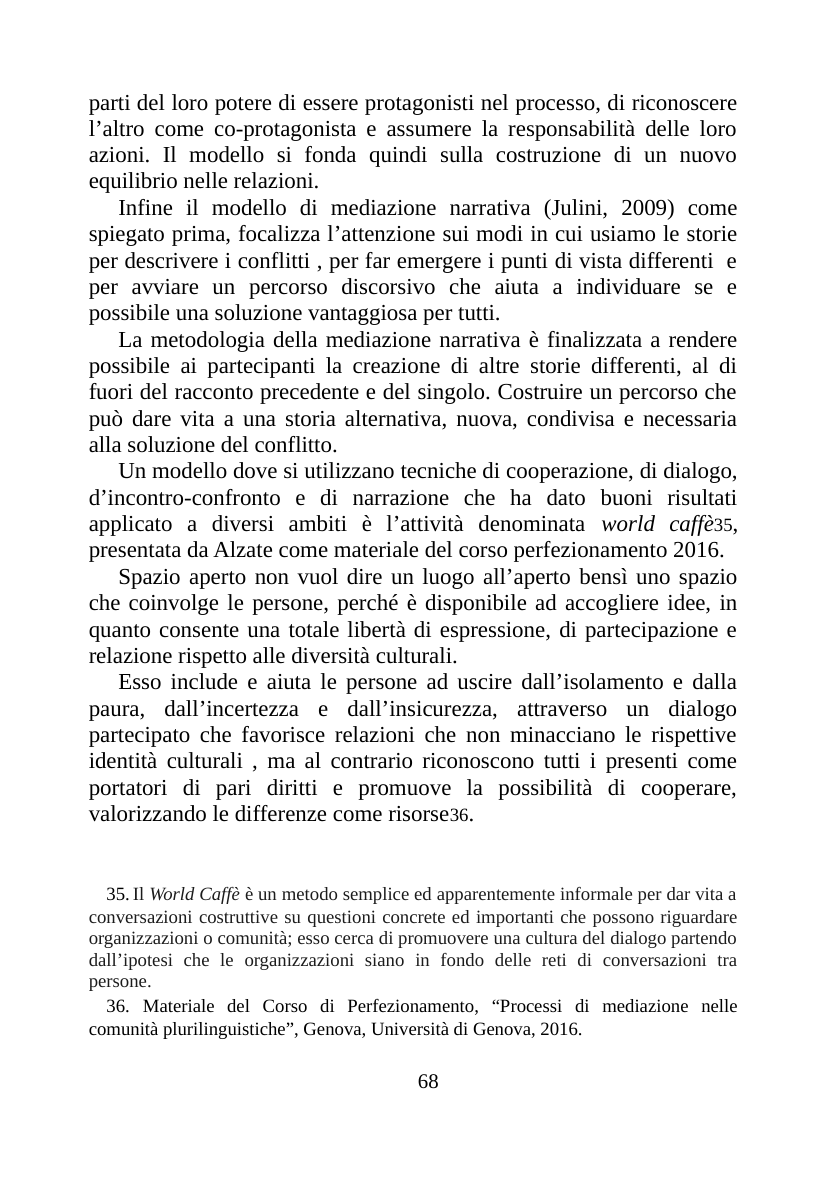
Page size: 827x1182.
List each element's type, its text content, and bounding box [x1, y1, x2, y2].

text La metodologia della mediazione narrativa è finalizzata a rendere possibile ai partecipanti la creazione di altre storie differenti, al di fuori del racconto precedente e del singolo. Costruire un percorso che può dare vita a una storia alternativa, nuova, condivisa e necessaria alla soluzione del conflitto. [88, 326, 738, 457]
text Un modello dove si utilizzano tecniche di cooperazione, di dialogo, d’incontro-confronto e di narrazione che ha dato buoni risultati applicato a diversi ambiti è l’attività denominata world caffè, presentata da Alzate come materiale del corso perfezionamento 2016. [88, 457, 738, 563]
text Il World Caffè è un metodo semplice ed apparentemente informale per dar vita a conversazioni costruttive su questioni concrete ed importanti che possono riguardare organizzazioni o comunità; esso cerca di promuovere una cultura del dialogo partendo dall’ipotesi che le organizzazioni siano in fondo delle reti di conversazioni tra persone. [88, 880, 738, 992]
text parti del loro potere di essere protagonisti nel processo, di riconoscere l’altro come co-protagonista e assumere la responsabilità delle loro azioni. Il modello si fonda quindi sulla costruzione di un nuovo equilibrio nelle relazioni. [88, 88, 738, 194]
text Materiale del Corso di Perfezionamento, “Processi di mediazione nelle comunità plurilinguistiche”, Genova, Università di Genova, 2016. [88, 992, 738, 1039]
text Esso include e aiuta le persone ad uscire dall’isolamento e dalla paura, dall’incertezza e dall’insicurezza, attraverso un dialogo partecipato che favorisce relazioni che non minacciano le rispettive identità culturali , ma al contrario riconoscono tutti i presenti come portatori di pari diritti e promuove la possibilità di cooperare, valorizzando le differenze come risorse. [88, 668, 738, 826]
text Infine il modello di mediazione narrativa (Julini, 2009) come spiegato prima, focalizza l’attenzione sui modi in cui usiamo le storie per descrivere i conflitti , per far emergere i punti di vista differenti e per avviare un percorso discorsivo che aiuta a individuare se e possibile una soluzione vantaggiosa per tutti. [88, 194, 738, 326]
text Spazio aperto non vuol dire un luogo all’aperto bensì uno spazio che coinvolge le persone, perché è disponibile ad accogliere idee, in quanto consente una totale libertà di espressione, di partecipazione e relazione rispetto alle diversità culturali. [88, 563, 738, 668]
